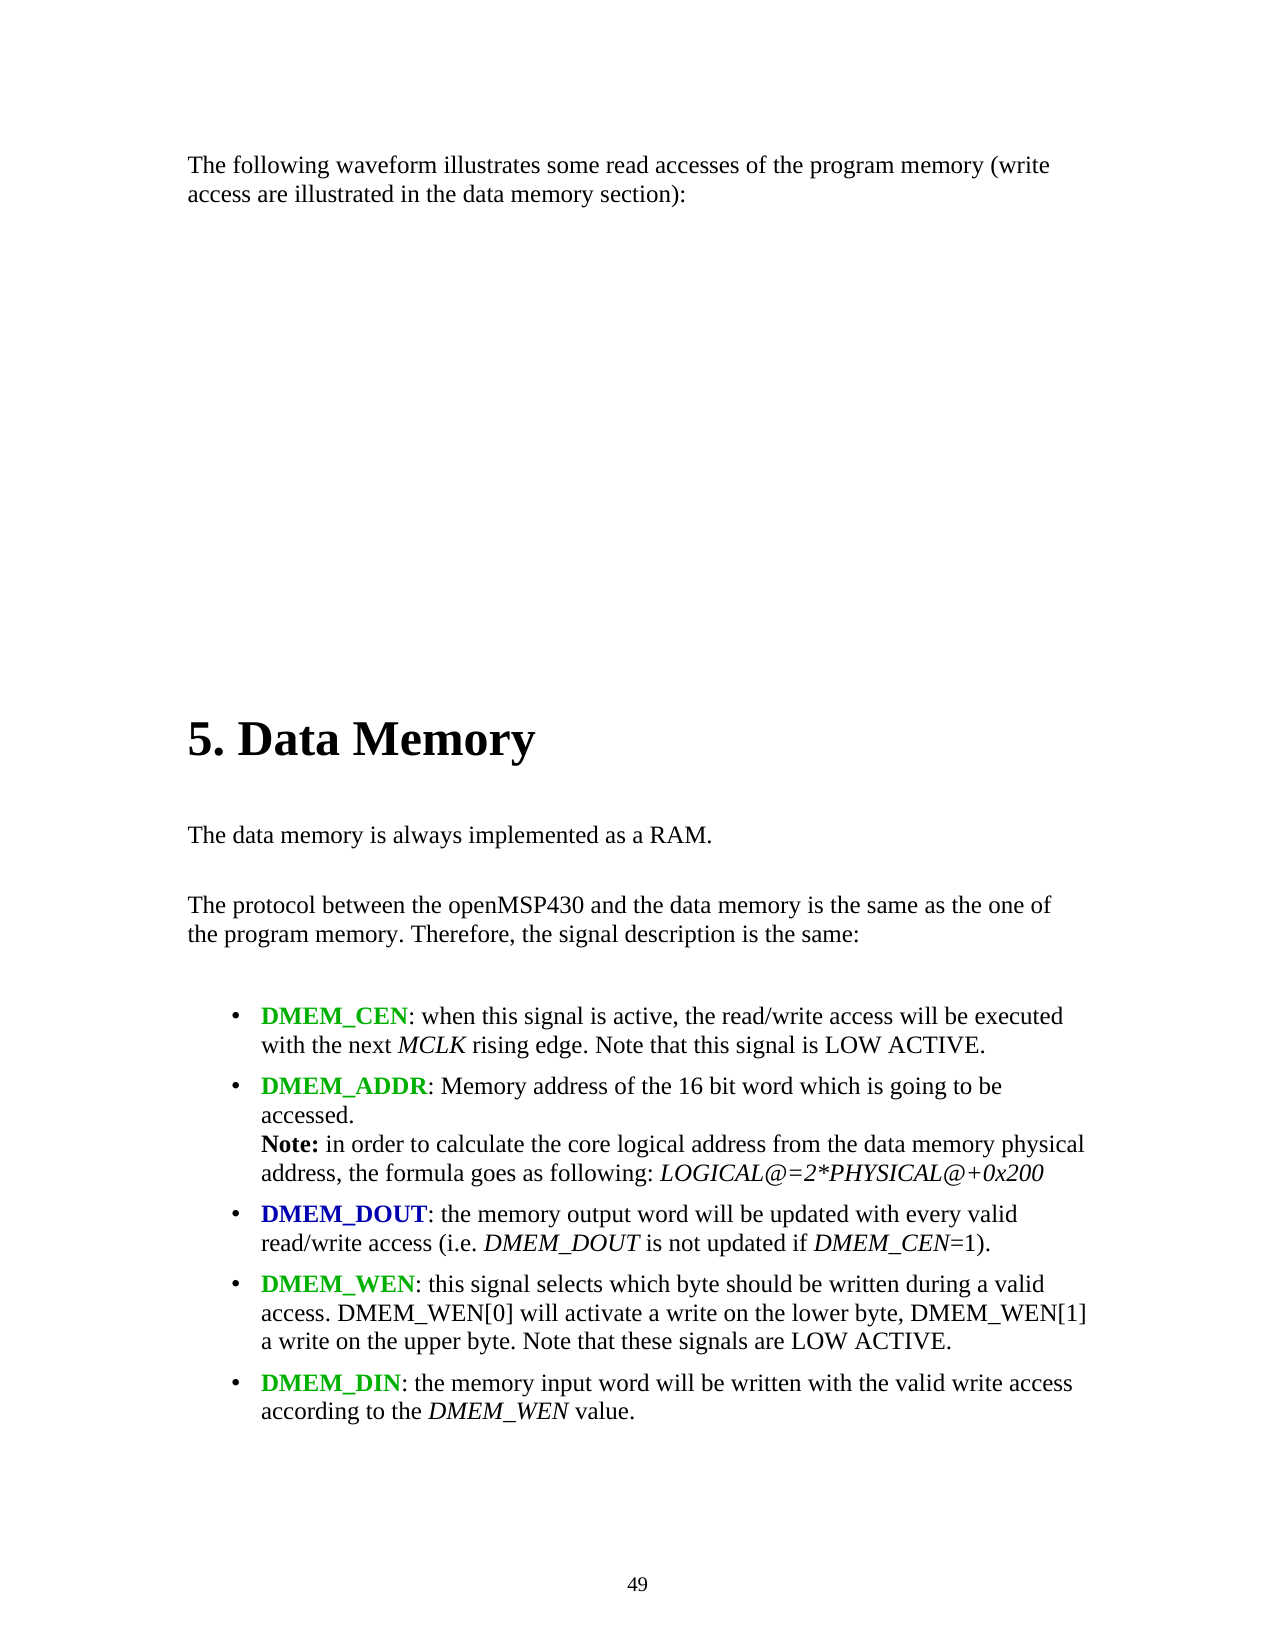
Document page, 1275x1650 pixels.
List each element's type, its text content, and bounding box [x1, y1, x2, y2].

list DMEM_ADDR: Memory address of the 16 bit word which is going to be accessed. Note: in order to calculate the core logical address from the data memory physical address, the formula goes as following: LOGICAL@=2*PHYSICAL@+0x200 [231, 1071, 1088, 1186]
list DMEM_CEN: when this signal is active, the read/write access will be executed with the next MCLK rising edge. Note that this signal is LOW ACTIVE. [231, 1001, 1088, 1059]
list DMEM_DIN: the memory input word will be written with the valid write access according to the DMEM_WEN value. [231, 1368, 1088, 1425]
text The data memory is always implemented as a RAM. [187, 820, 1088, 849]
text 5. Data Memory [187, 709, 1088, 766]
list DMEM_WEN: this signal selects which byte should be written during a valid access. DMEM_WEN[0] will activate a write on the lower byte, DMEM_WEN[1] a write on the upper byte. Note that these signals are LOW ACTIVE. [231, 1269, 1088, 1355]
list DMEM_DOUT: the memory output word will be updated with every valid read/write access (i.e. DMEM_DOUT is not updated if DMEM_CEN=1). [231, 1199, 1088, 1256]
text The protocol between the openMSP430 and the data memory is the same as the one of the program memory. Therefore, the signal description is the same: [187, 861, 1088, 948]
text The following waveform illustrates some read accesses of the program memory (write access are illustrated in the data memory section): [187, 150, 1088, 207]
